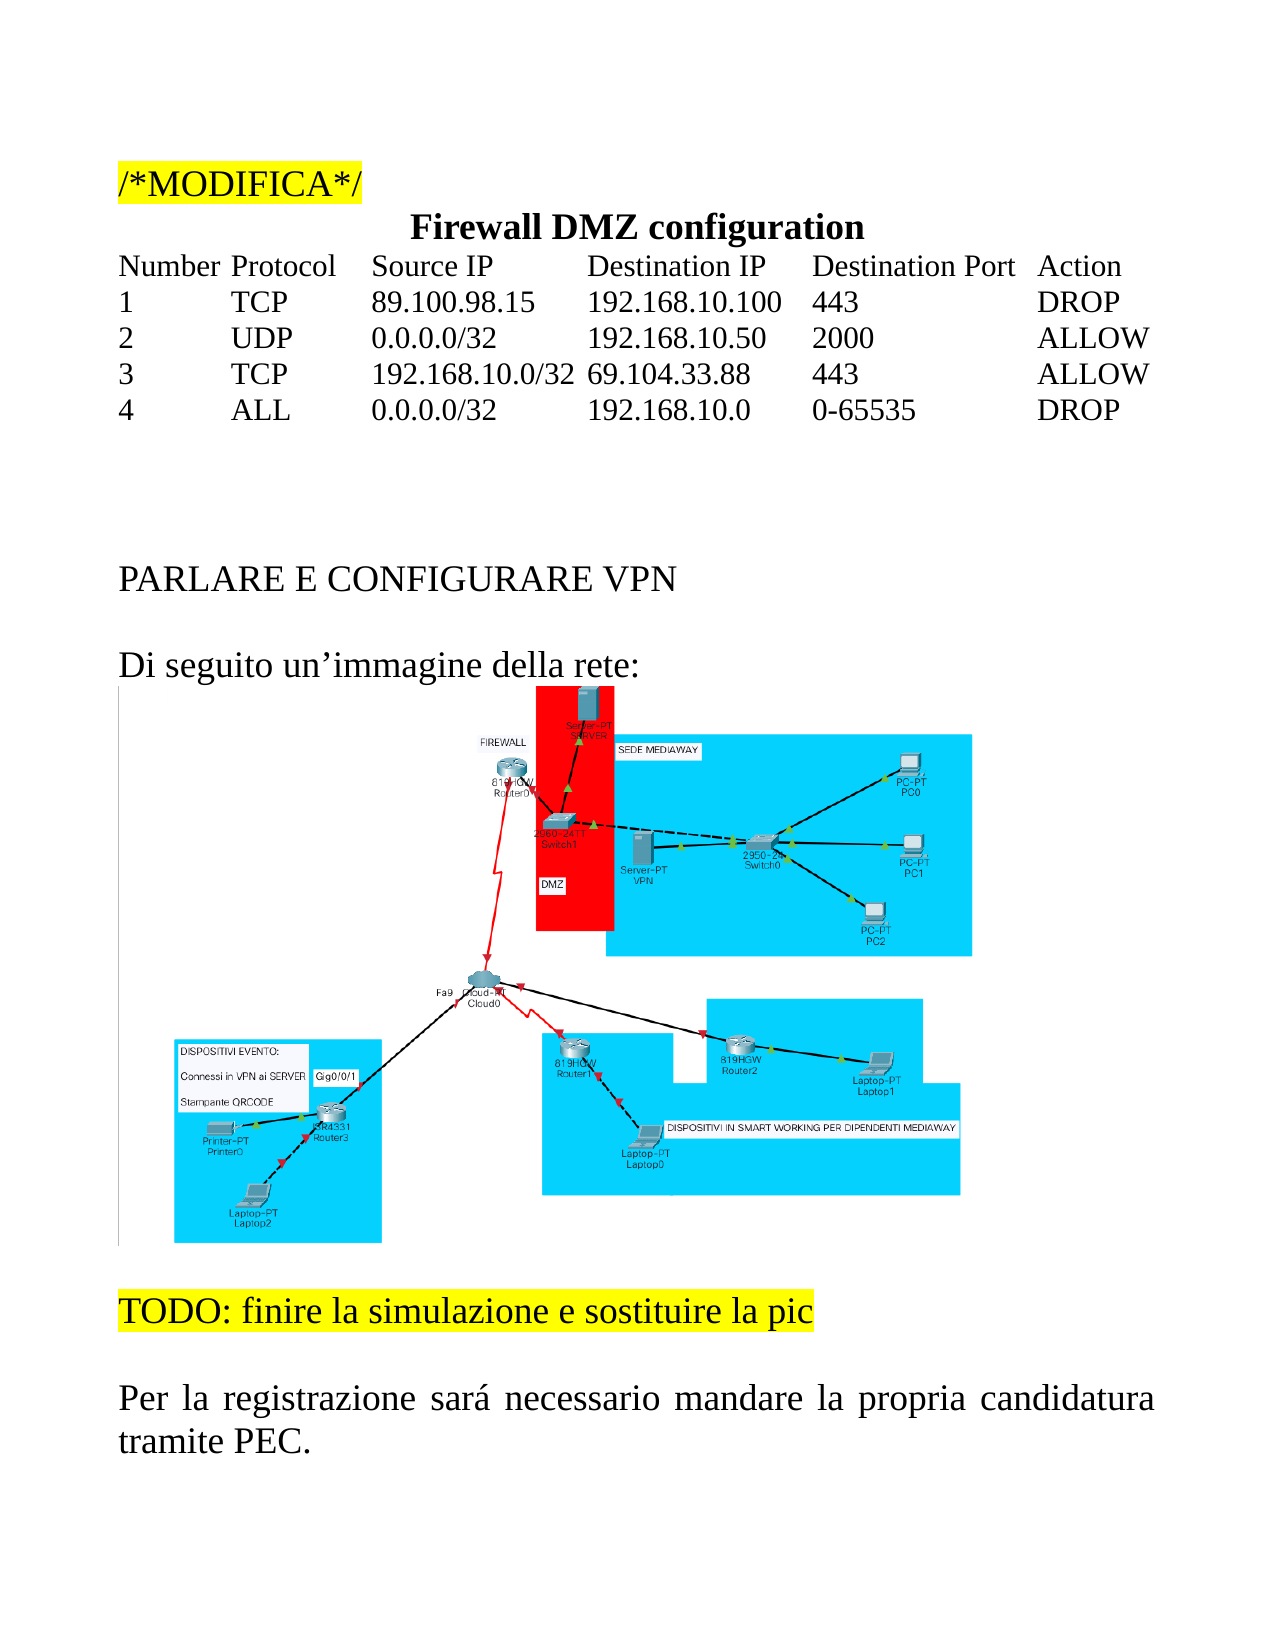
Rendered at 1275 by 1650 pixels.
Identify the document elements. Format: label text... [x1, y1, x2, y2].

table_cell 0.0.0.0/32 [371, 391, 587, 427]
text TODO: finire la simulazione e sostituire la pic [118, 1289, 1157, 1332]
text Per la registrazione sará necessario mandare la propria candidatura tramite PEC. [118, 1375, 1157, 1461]
text /*MODIFICA*/ [118, 161, 1157, 204]
table_cell UDP [231, 319, 371, 355]
table_cell ALL [231, 391, 371, 427]
text Di seguito un’immagine della rete: [118, 643, 1157, 686]
table_cell 2 [118, 319, 231, 355]
table_cell 89.100.98.15 [371, 284, 587, 319]
table_cell 1 [118, 284, 231, 319]
table_cell ALLOW [1037, 355, 1157, 391]
table_cell 192.168.10.0 [587, 391, 812, 427]
table_cell DROP [1037, 391, 1157, 427]
table_cell 0-65535 [812, 391, 1037, 427]
picture [118, 686, 1157, 1246]
table_cell Protocol [231, 248, 371, 283]
table_cell 443 [812, 284, 1037, 319]
text PARLARE E CONFIGURARE VPN [118, 557, 1157, 600]
table_cell TCP [231, 355, 371, 391]
table_cell Number [118, 248, 231, 283]
table_cell ALLOW [1037, 319, 1157, 355]
table_cell Destination IP [587, 248, 812, 283]
table_cell 443 [812, 355, 1037, 391]
table_cell 192.168.10.100 [587, 284, 812, 319]
table_header Firewall DMZ configuration [118, 204, 1157, 247]
table_cell Action [1037, 248, 1157, 283]
table_cell DROP [1037, 284, 1157, 319]
table_cell 0.0.0.0/32 [371, 319, 587, 355]
table_cell 69.104.33.88 [587, 355, 812, 391]
table_cell 3 [118, 355, 231, 391]
table_cell TCP [231, 284, 371, 319]
table_cell 192.168.10.0/32 [371, 355, 587, 391]
table_cell 4 [118, 391, 231, 427]
table_cell Destination Port [812, 248, 1037, 283]
table_cell 192.168.10.50 [587, 319, 812, 355]
table_cell Source IP [371, 248, 587, 283]
table_cell 2000 [812, 319, 1037, 355]
